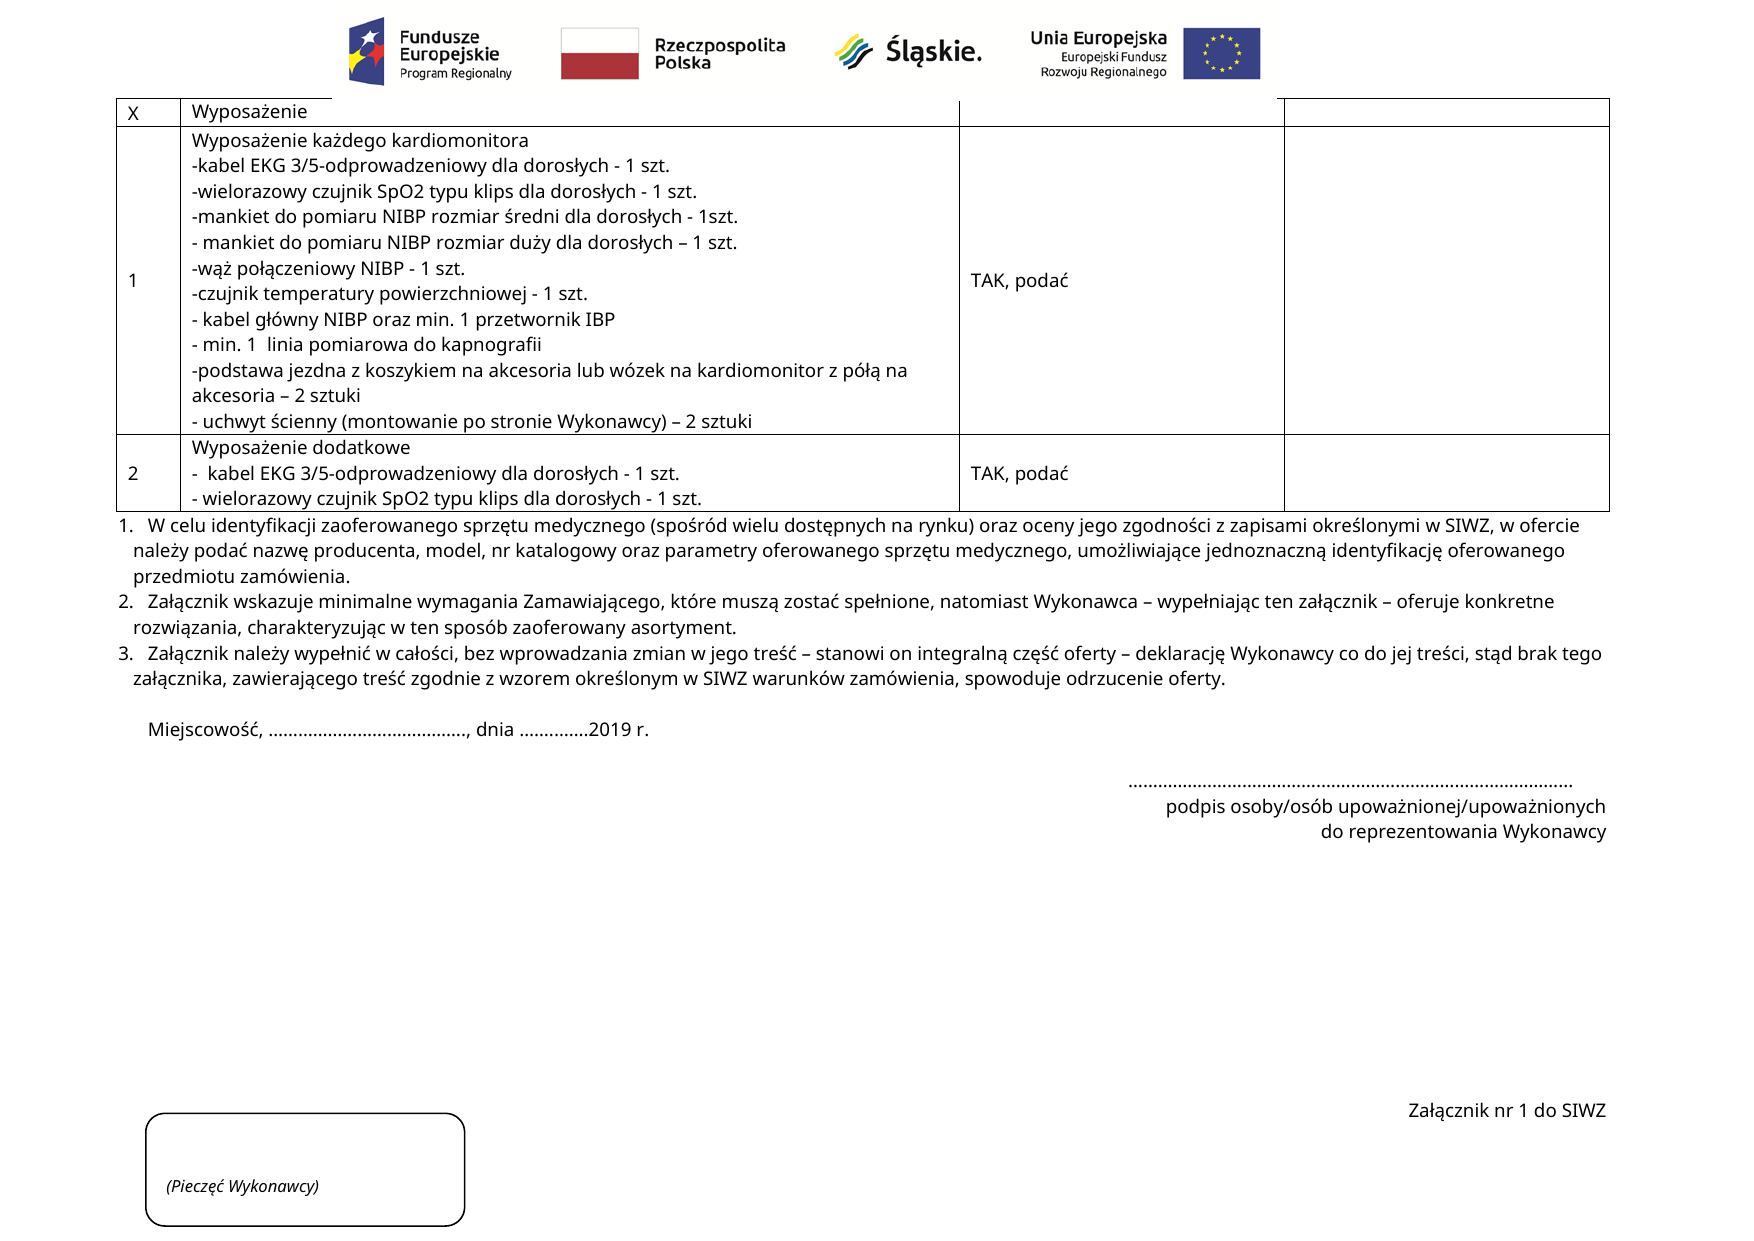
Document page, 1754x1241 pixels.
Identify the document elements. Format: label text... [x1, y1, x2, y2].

text podpis osoby/osób upoważnionej/upoważnionych [148, 793, 1606, 818]
table_cell X [117, 99, 180, 126]
table_cell Wyposażenie [181, 99, 959, 126]
table_cell [1285, 99, 1609, 126]
text Miejscowość, …………………………………., dnia …….…….2019 r. [148, 716, 1606, 742]
table_cell [1285, 127, 1609, 433]
text do reprezentowania Wykonawcy [148, 818, 1606, 844]
table_cell [960, 101, 971, 126]
list Załącznik należy wypełnić w całości, bez wprowadzania zmian w jego treść – stanowi on integralną część oferty – deklarację Wykonawcy co do jej treści, stąd brak tego załącznika, zawierającego treść zgodnie z wzorem określonym w SIWZ warunków zamówienia, spowoduje odrzucenie oferty. [118, 640, 1606, 691]
table_cell 1 [117, 127, 180, 433]
table_cell [1273, 99, 1284, 126]
table_cell [1285, 435, 1609, 511]
table_cell TAK, podać [960, 435, 1284, 511]
table_cell 2 [117, 435, 180, 511]
table_cell TAK, podać [960, 127, 1284, 433]
list Załącznik wskazuje minimalne wymagania Zamawiającego, które muszą zostać spełnione, natomiast Wykonawca – wypełniając ten załącznik – oferuje konkretne rozwiązania, charakteryzując w ten sposób zaoferowany asortyment. [118, 589, 1606, 640]
list W celu identyfikacji zaoferowanego sprzętu medycznego (spośród wielu dostępnych na rynku) oraz oceny jego zgodności z zapisami określonymi w SIWZ, w ofercie należy podać nazwę producenta, model, nr katalogowy oraz parametry oferowanego sprzętu medycznego, umożliwiające jednoznaczną identyfikację oferowanego przedmiotu zamówienia. [118, 512, 1606, 589]
text ……………..………………….…………………………………………... [148, 767, 1606, 793]
text Załącznik nr 1 do SIWZ [148, 1098, 1606, 1123]
